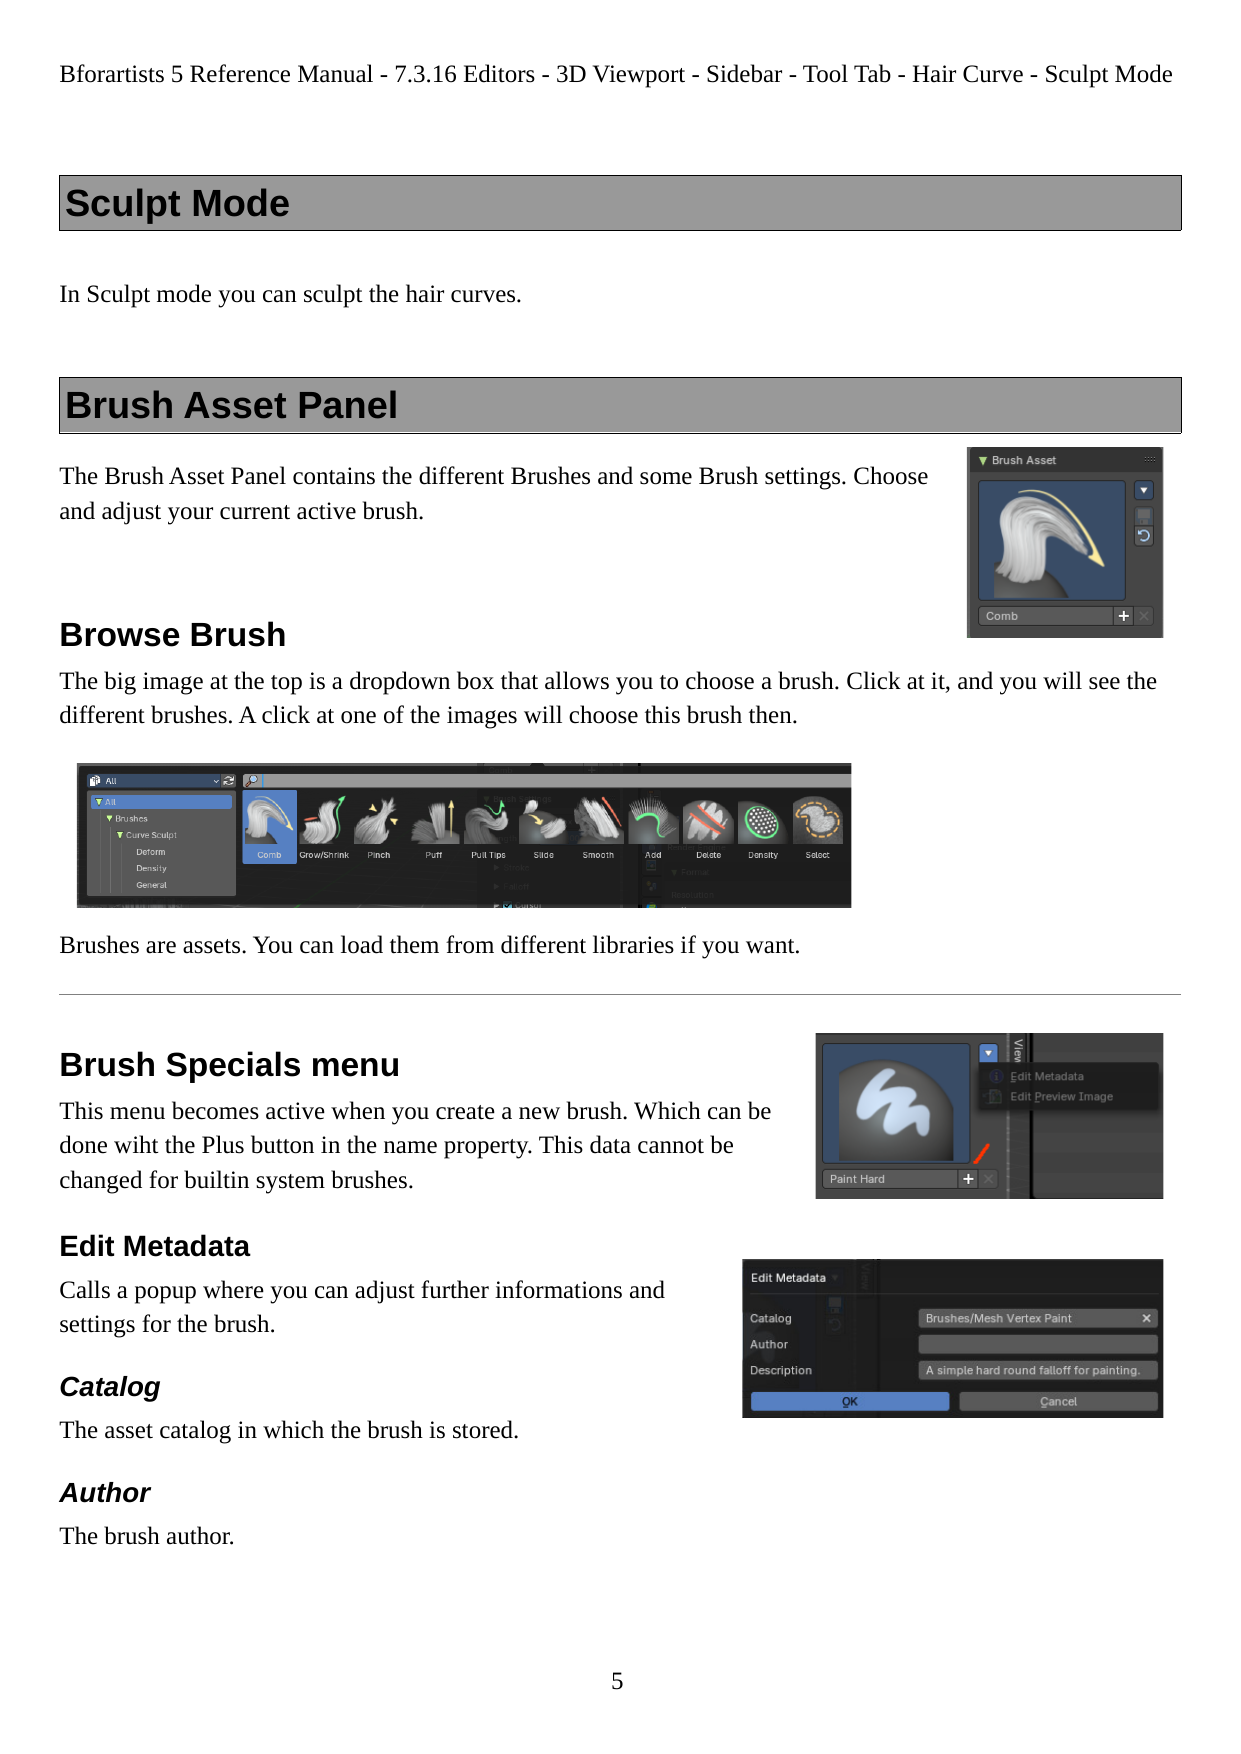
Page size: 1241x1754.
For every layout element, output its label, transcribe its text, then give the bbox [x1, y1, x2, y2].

picture [815, 1033, 1164, 1199]
table_header Brush Asset Panel [60, 378, 1181, 432]
subtitle [1164, 1371, 1181, 1403]
text This menu becomes active when you create a new brush. Which can be done wiht the Plus button in the name property. This data cannot be changed for builtin system brushes. [59, 1096, 815, 1193]
text Brushes are assets. You can load them from different libraries if you want. [59, 749, 1181, 959]
text The Brush Asset Panel contains the different Brushes and some Brush settings. Choose and adjust your current active brush. [59, 461, 966, 524]
text The asset catalog in which the brush is stored. [59, 1415, 1181, 1444]
picture [966, 447, 1164, 638]
picture [76, 763, 852, 908]
text The brush author. [59, 1521, 1181, 1550]
subtitle Brush Specials menu [59, 1045, 815, 1083]
table_header Sculpt Mode [60, 176, 1181, 230]
text Calls a popup where you can adjust further informations and settings for the brush. [59, 1275, 742, 1338]
text In Sculpt mode you can sculpt the hair curves. [59, 279, 1181, 308]
text The big image at the top is a dropdown box that allows you to choose a brush. Click at it, and you will see the different brushes. A click at one of the images will choose this brush then. [59, 666, 1181, 729]
subtitle Edit Metadata [59, 1228, 1181, 1262]
subtitle Author [59, 1477, 1181, 1508]
subtitle Catalog [59, 1371, 742, 1403]
picture [742, 1259, 1164, 1418]
subtitle [1164, 1045, 1181, 1083]
subtitle Browse Brush [59, 615, 1181, 653]
